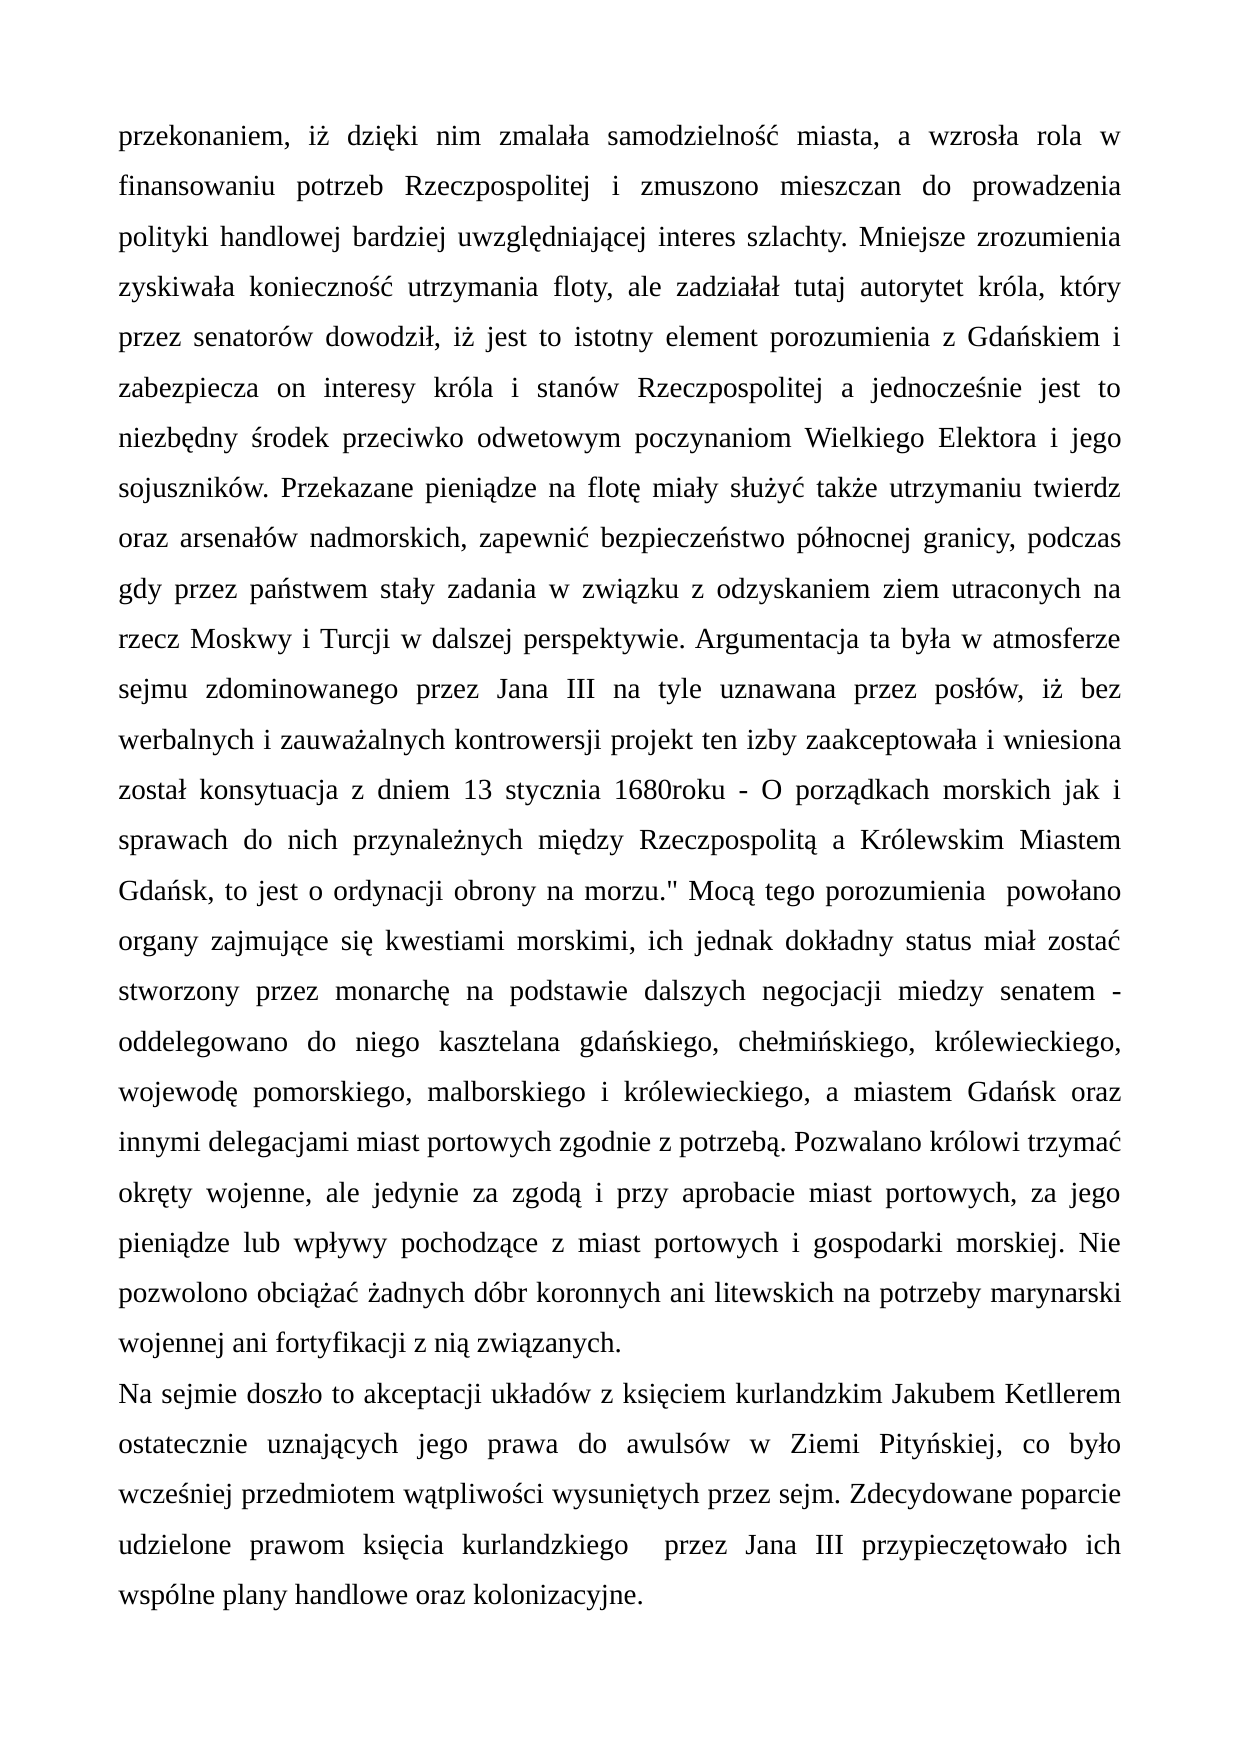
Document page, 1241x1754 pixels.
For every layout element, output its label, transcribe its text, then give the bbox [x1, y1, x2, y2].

text Na sejmie doszło to akceptacji układów z księciem kurlandzkim Jakubem Ketllerem ostatecznie uznających jego prawa do awulsów w Ziemi Pityńskiej, co było wcześniej przedmiotem wątpliwości wysuniętych przez sejm. Zdecydowane poparcie udzielone prawom księcia kurlandzkiego przez Jana III przypieczętowało ich wspólne plany handlowe oraz kolonizacyjne. [118, 1376, 1122, 1611]
text przekonaniem, iż dzięki nim zmalała samodzielność miasta, a wzrosła rola w finansowaniu potrzeb Rzeczpospolitej i zmuszono mieszczan do prowadzenia polityki handlowej bardziej uwzględniającej interes szlachty. Mniejsze zrozumienia zyskiwała konieczność utrzymania floty, ale zadziałał tutaj autorytet króla, który przez senatorów dowodził, iż jest to istotny element porozumienia z Gdańskiem i zabezpiecza on interesy króla i stanów Rzeczpospolitej a jednocześnie jest to niezbędny środek przeciwko odwetowym poczynaniom Wielkiego Elektora i jego sojuszników. Przekazane pieniądze na flotę miały służyć także utrzymaniu twierdz oraz arsenałów nadmorskich, zapewnić bezpieczeństwo północnej granicy, podczas gdy przez państwem stały zadania w związku z odzyskaniem ziem utraconych na rzecz Moskwy i Turcji w dalszej perspektywie. Argumentacja ta była w atmosferze sejmu zdominowanego przez Jana III na tyle uznawana przez posłów, iż bez werbalnych i zauważalnych kontrowersji projekt ten izby zaakceptowała i wniesiona został konsytuacja z dniem 13 stycznia 1680roku - O porządkach morskich jak i sprawach do nich przynależnych między Rzeczpospolitą a Królewskim Miastem Gdańsk, to jest o ordynacji obrony na morzu." Mocą tego porozumienia powołano organy zajmujące się kwestiami morskimi, ich jednak dokładny status miał zostać stworzony przez monarchę na podstawie dalszych negocjacji miedzy senatem - oddelegowano do niego kasztelana gdańskiego, chełmińskiego, królewieckiego, wojewodę pomorskiego, malborskiego i królewieckiego, a miastem Gdańsk oraz innymi delegacjami miast portowych zgodnie z potrzebą. Pozwalano królowi trzymać okręty wojenne, ale jedynie za zgodą i przy aprobacie miast portowych, za jego pieniądze lub wpływy pochodzące z miast portowych i gospodarki morskiej. Nie pozwolono obciążać żadnych dóbr koronnych ani litewskich na potrzeby marynarski wojennej ani fortyfikacji z nią związanych. [118, 118, 1122, 1359]
